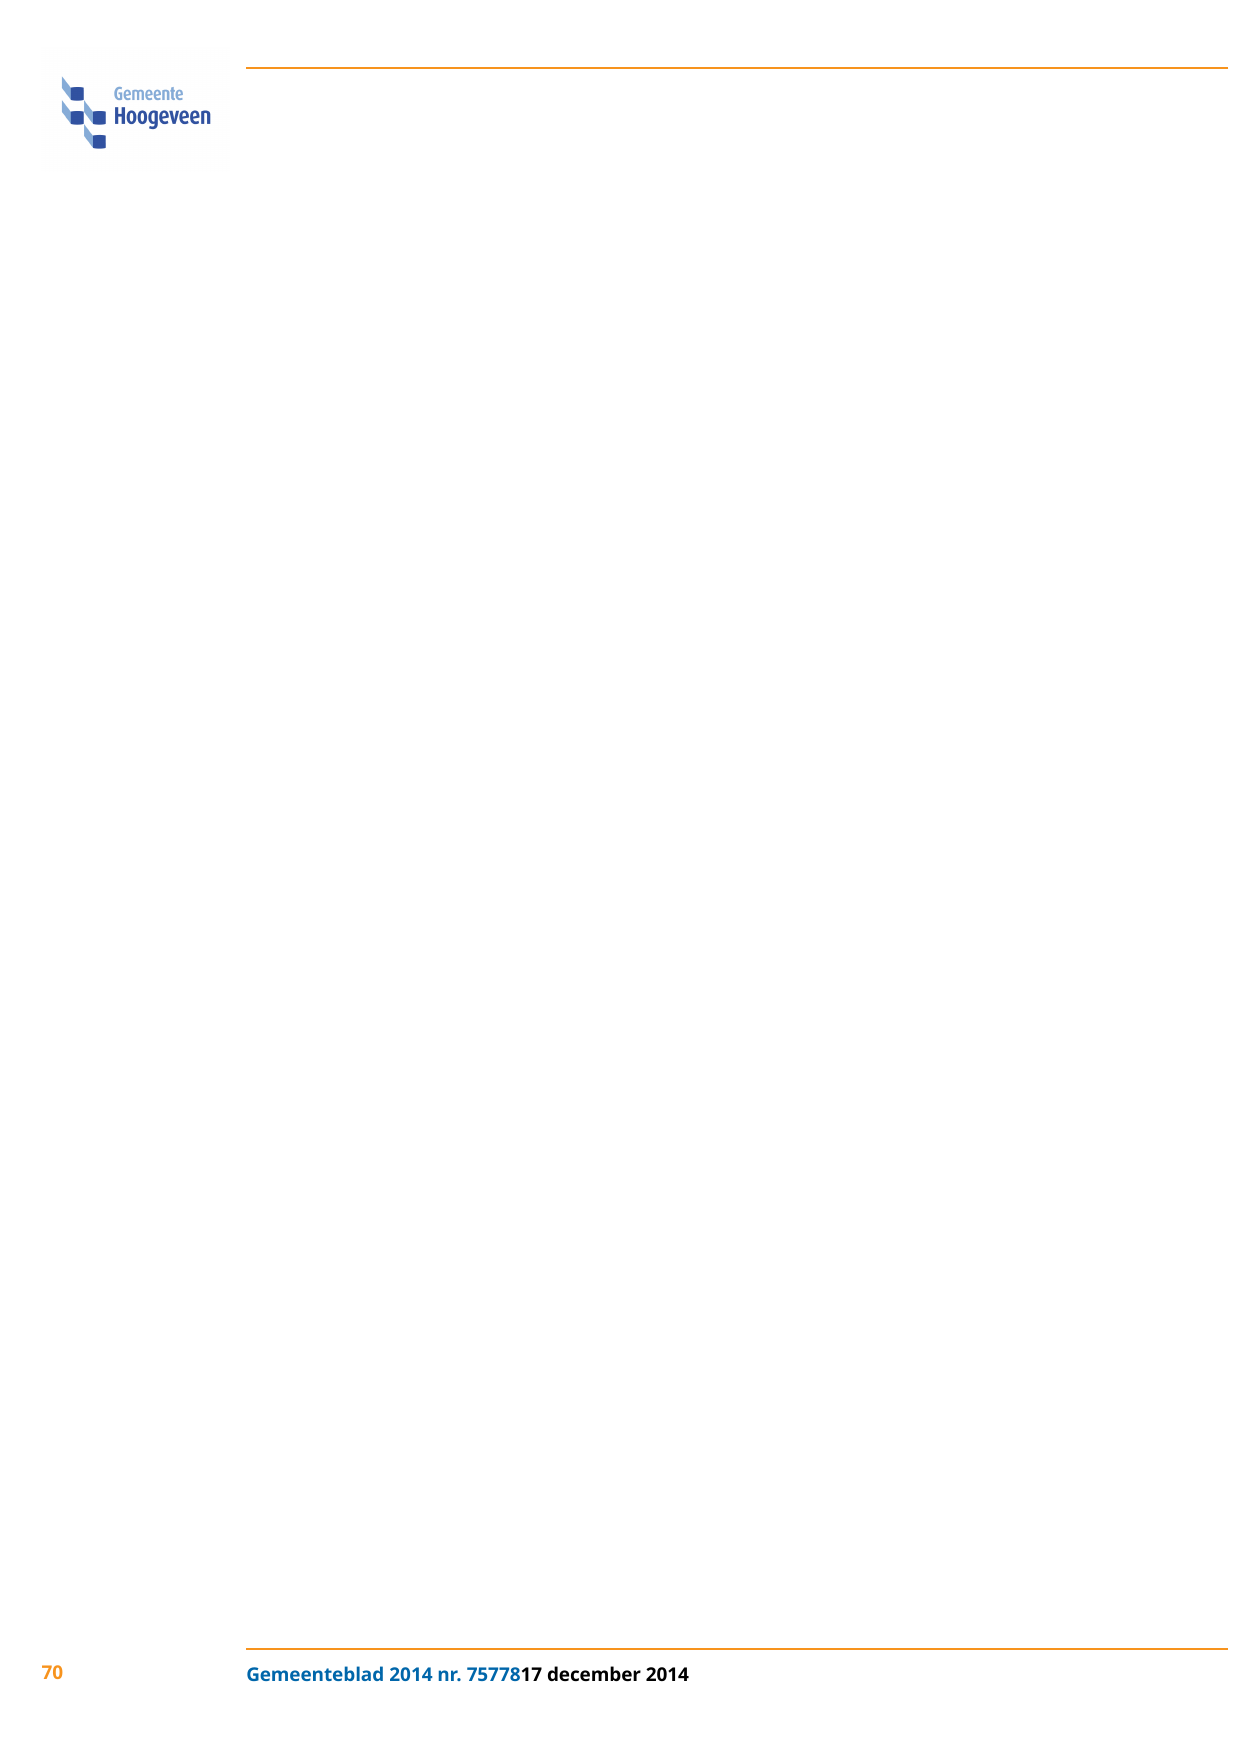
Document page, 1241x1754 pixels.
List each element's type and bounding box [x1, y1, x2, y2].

picture [41, 47, 231, 172]
